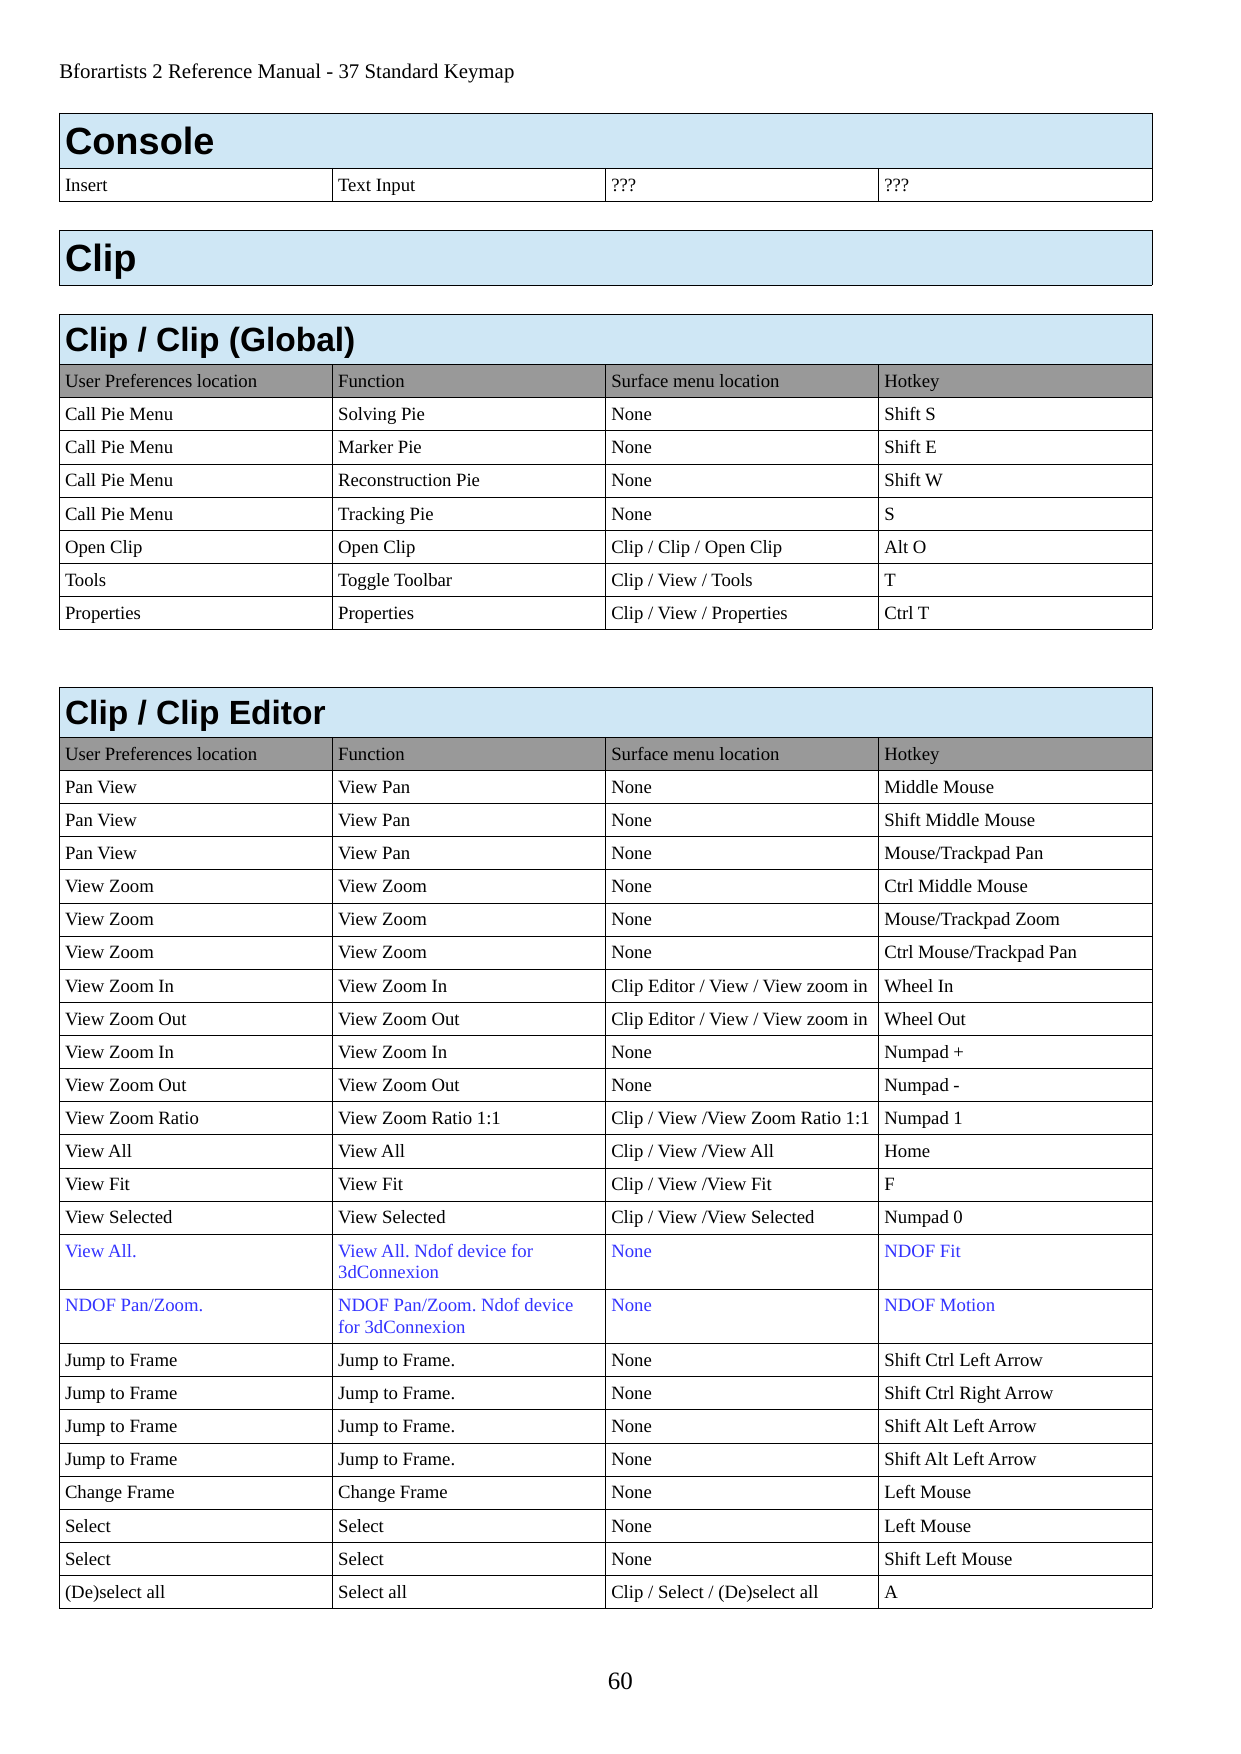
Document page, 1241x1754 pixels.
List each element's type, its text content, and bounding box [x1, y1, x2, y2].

table_cell Clip / View /View Selected [606, 1202, 878, 1234]
table_cell Wheel Out [879, 1003, 1152, 1035]
table_cell Shift Alt Left Arrow [879, 1444, 1152, 1476]
table_cell Tracking Pie [333, 498, 605, 530]
table_cell View Zoom [60, 904, 332, 936]
table_cell View Selected [60, 1202, 332, 1234]
table_cell Tools [60, 564, 332, 596]
table_cell View All [60, 1135, 332, 1167]
table_cell ??? [879, 169, 1152, 201]
table_cell Open Clip [60, 531, 332, 563]
table_cell None [606, 1290, 878, 1343]
table_cell Clip / View /View Fit [606, 1169, 878, 1201]
table_cell User Preferences location [60, 738, 332, 770]
table_cell View All [333, 1135, 605, 1167]
table_cell None [606, 1344, 878, 1376]
table_cell Change Frame [60, 1477, 332, 1509]
table_cell Select [333, 1543, 605, 1575]
table_cell Function [333, 738, 605, 770]
table_cell Shift Alt Left Arrow [879, 1410, 1152, 1442]
table_cell F [879, 1169, 1152, 1201]
table_cell Insert [60, 169, 332, 201]
table_cell Ctrl Mouse/Trackpad Pan [879, 937, 1152, 969]
table_cell None [606, 870, 878, 902]
table_cell Change Frame [333, 1477, 605, 1509]
table_cell View Selected [333, 1202, 605, 1234]
table_header Clip / Clip (Global) [60, 315, 1152, 364]
table_cell Shift W [879, 465, 1152, 497]
table_cell None [606, 837, 878, 869]
table_cell Select [333, 1510, 605, 1542]
table_cell None [606, 465, 878, 497]
table_cell Open Clip [333, 531, 605, 563]
table_cell User Preferences location [60, 365, 332, 397]
table_cell View Pan [333, 771, 605, 803]
table_cell Numpad 0 [879, 1202, 1152, 1234]
table_cell Left Mouse [879, 1477, 1152, 1509]
table_cell T [879, 564, 1152, 596]
table_cell Pan View [60, 837, 332, 869]
table_cell Clip / View / Properties [606, 597, 878, 629]
table_cell Wheel In [879, 970, 1152, 1002]
table_cell Clip Editor / View / View zoom in [606, 970, 878, 1002]
table_cell Jump to Frame. [333, 1344, 605, 1376]
table_cell Call Pie Menu [60, 465, 332, 497]
table_cell Shift Ctrl Right Arrow [879, 1377, 1152, 1409]
table_cell NDOF Pan/Zoom. [60, 1290, 332, 1343]
table_cell Clip / View /View All [606, 1135, 878, 1167]
table_cell Ctrl Middle Mouse [879, 870, 1152, 902]
table_cell NDOF Motion [879, 1290, 1152, 1343]
table_cell Clip / View /View Zoom Ratio 1:1 [606, 1102, 878, 1134]
table_cell S [879, 498, 1152, 530]
table_cell View Pan [333, 837, 605, 869]
table_cell View Zoom In [333, 1036, 605, 1068]
table_cell Hotkey [879, 738, 1152, 770]
table_cell Call Pie Menu [60, 498, 332, 530]
table_cell None [606, 937, 878, 969]
table_cell (De)select all [60, 1576, 332, 1608]
table_cell Text Input [333, 169, 605, 201]
table_cell None [606, 771, 878, 803]
table_cell Ctrl T [879, 597, 1152, 629]
table_cell Select [60, 1543, 332, 1575]
table_cell Surface menu location [606, 365, 878, 397]
table_cell Numpad + [879, 1036, 1152, 1068]
table_cell None [606, 1377, 878, 1409]
table_cell View Zoom [333, 870, 605, 902]
table_cell Clip Editor / View / View zoom in [606, 1003, 878, 1035]
table_cell None [606, 1235, 878, 1288]
table_cell Properties [333, 597, 605, 629]
table_cell Solving Pie [333, 398, 605, 430]
table_cell None [606, 1477, 878, 1509]
table_cell View Zoom Out [333, 1069, 605, 1101]
table_cell Shift S [879, 398, 1152, 430]
table_cell View Zoom Out [60, 1003, 332, 1035]
table_cell Shift Middle Mouse [879, 804, 1152, 836]
table_cell Mouse/Trackpad Pan [879, 837, 1152, 869]
table_header Console [60, 114, 1152, 168]
table_cell View Zoom [60, 870, 332, 902]
table_cell View Zoom In [333, 970, 605, 1002]
table_cell View Zoom In [60, 970, 332, 1002]
table_cell Reconstruction Pie [333, 465, 605, 497]
table_cell Clip / Clip / Open Clip [606, 531, 878, 563]
table_cell Jump to Frame. [333, 1444, 605, 1476]
table_cell Call Pie Menu [60, 398, 332, 430]
table_cell None [606, 1444, 878, 1476]
table_cell None [606, 1410, 878, 1442]
table_cell Surface menu location [606, 738, 878, 770]
table_cell View Pan [333, 804, 605, 836]
table_cell Middle Mouse [879, 771, 1152, 803]
table_cell View Zoom Out [60, 1069, 332, 1101]
table_cell Numpad - [879, 1069, 1152, 1101]
table_cell Pan View [60, 804, 332, 836]
table_cell Jump to Frame [60, 1444, 332, 1476]
table_cell View All. [60, 1235, 332, 1288]
table_cell NDOF Fit [879, 1235, 1152, 1288]
table_cell None [606, 498, 878, 530]
table_cell Call Pie Menu [60, 431, 332, 463]
table_cell Clip / View / Tools [606, 564, 878, 596]
table_cell Left Mouse [879, 1510, 1152, 1542]
table_cell Home [879, 1135, 1152, 1167]
table_cell None [606, 1543, 878, 1575]
table_cell None [606, 1069, 878, 1101]
table_cell View Zoom Ratio [60, 1102, 332, 1134]
table_cell Select all [333, 1576, 605, 1608]
table_cell Jump to Frame [60, 1410, 332, 1442]
table_cell None [606, 398, 878, 430]
table_cell Clip / Select / (De)select all [606, 1576, 878, 1608]
table_header Clip / Clip Editor [60, 688, 1152, 737]
table_cell View All. Ndof device for 3dConnexion [333, 1235, 605, 1288]
table_cell View Fit [60, 1169, 332, 1201]
table_cell View Zoom [333, 937, 605, 969]
table_cell View Fit [333, 1169, 605, 1201]
table_cell Select [60, 1510, 332, 1542]
table_cell Hotkey [879, 365, 1152, 397]
table_cell View Zoom [60, 937, 332, 969]
table_cell View Zoom Out [333, 1003, 605, 1035]
table_cell A [879, 1576, 1152, 1608]
table_cell None [606, 431, 878, 463]
table_cell ??? [606, 169, 878, 201]
table_cell View Zoom Ratio 1:1 [333, 1102, 605, 1134]
table_cell Shift Left Mouse [879, 1543, 1152, 1575]
table_cell Shift E [879, 431, 1152, 463]
table_cell Jump to Frame [60, 1377, 332, 1409]
table_cell Jump to Frame [60, 1344, 332, 1376]
table_cell Pan View [60, 771, 332, 803]
table_cell Marker Pie [333, 431, 605, 463]
table_cell Jump to Frame. [333, 1410, 605, 1442]
table_cell None [606, 904, 878, 936]
table_cell Properties [60, 597, 332, 629]
table_cell None [606, 804, 878, 836]
table_cell Alt O [879, 531, 1152, 563]
table_cell None [606, 1036, 878, 1068]
table_cell NDOF Pan/Zoom. Ndof device for 3dConnexion [333, 1290, 605, 1343]
table_cell View Zoom In [60, 1036, 332, 1068]
table_cell Numpad 1 [879, 1102, 1152, 1134]
table_cell Toggle Toolbar [333, 564, 605, 596]
table_header Clip [60, 231, 1152, 285]
table_cell Mouse/Trackpad Zoom [879, 904, 1152, 936]
table_cell Function [333, 365, 605, 397]
table_cell Shift Ctrl Left Arrow [879, 1344, 1152, 1376]
table_cell View Zoom [333, 904, 605, 936]
table_cell None [606, 1510, 878, 1542]
table_cell Jump to Frame. [333, 1377, 605, 1409]
